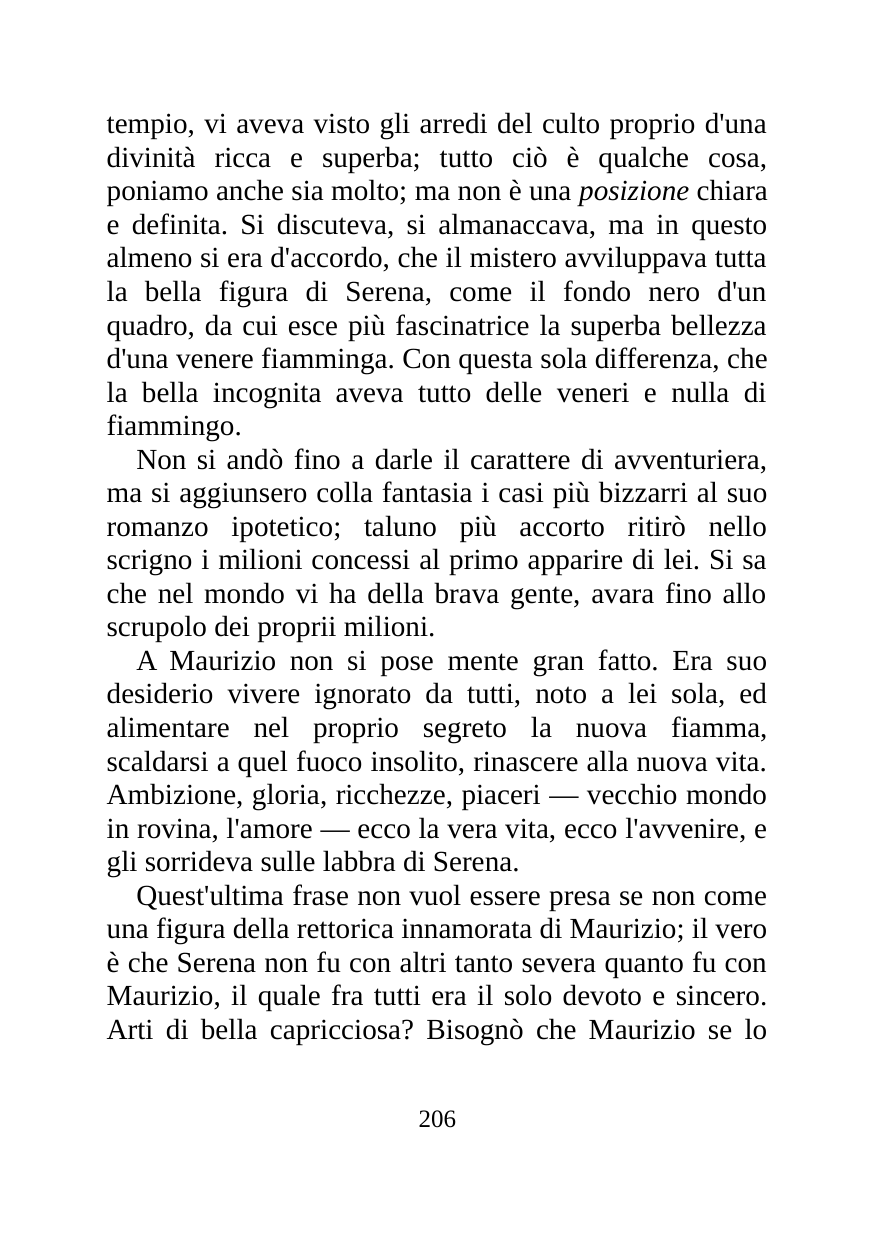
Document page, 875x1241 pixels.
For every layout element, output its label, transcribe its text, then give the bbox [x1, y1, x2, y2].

text Quest'ultima frase non vuol essere presa se non come una figura della rettorica innamorata di Maurizio; il vero è che Serena non fu con altri tanto severa quanto fu con Maurizio, il quale fra tutti era il solo devoto e sincero. Arti di bella capricciosa? Bisognò che Maurizio se lo [106, 878, 768, 1046]
text Non si andò fino a darle il carattere di avventuriera, ma si aggiunsero colla fantasia i casi più bizzarri al suo romanzo ipotetico; taluno più accorto ritirò nello scrigno i milioni concessi al primo apparire di lei. Si sa che nel mondo vi ha della brava gente, avara fino allo scrupolo dei proprii milioni. [106, 442, 768, 643]
text A Maurizio non si pose mente gran fatto. Era suo desiderio vivere ignorato da tutti, noto a lei sola, ed alimentare nel proprio segreto la nuova fiamma, scaldarsi a quel fuoco insolito, rinascere alla nuova vita. Ambizione, gloria, ricchezze, piaceri — vecchio mondo in rovina, l'amore — ecco la vera vita, ecco l'avvenire, e gli sorrideva sulle labbra di Serena. [106, 643, 768, 878]
text tempio, vi aveva visto gli arredi del culto proprio d'una divinità ricca e superba; tutto ciò è qualche cosa, poniamo anche sia molto; ma non è una posizione chiara e definita. Si discuteva, si almanaccava, ma in questo almeno si era d'accordo, che il mistero avviluppava tutta la bella figura di Serena, come il fondo nero d'un quadro, da cui esce più fascinatrice la superba bellezza d'una venere fiamminga. Con questa sola differenza, che la bella incognita aveva tutto delle veneri e nulla di fiammingo. [106, 106, 768, 442]
